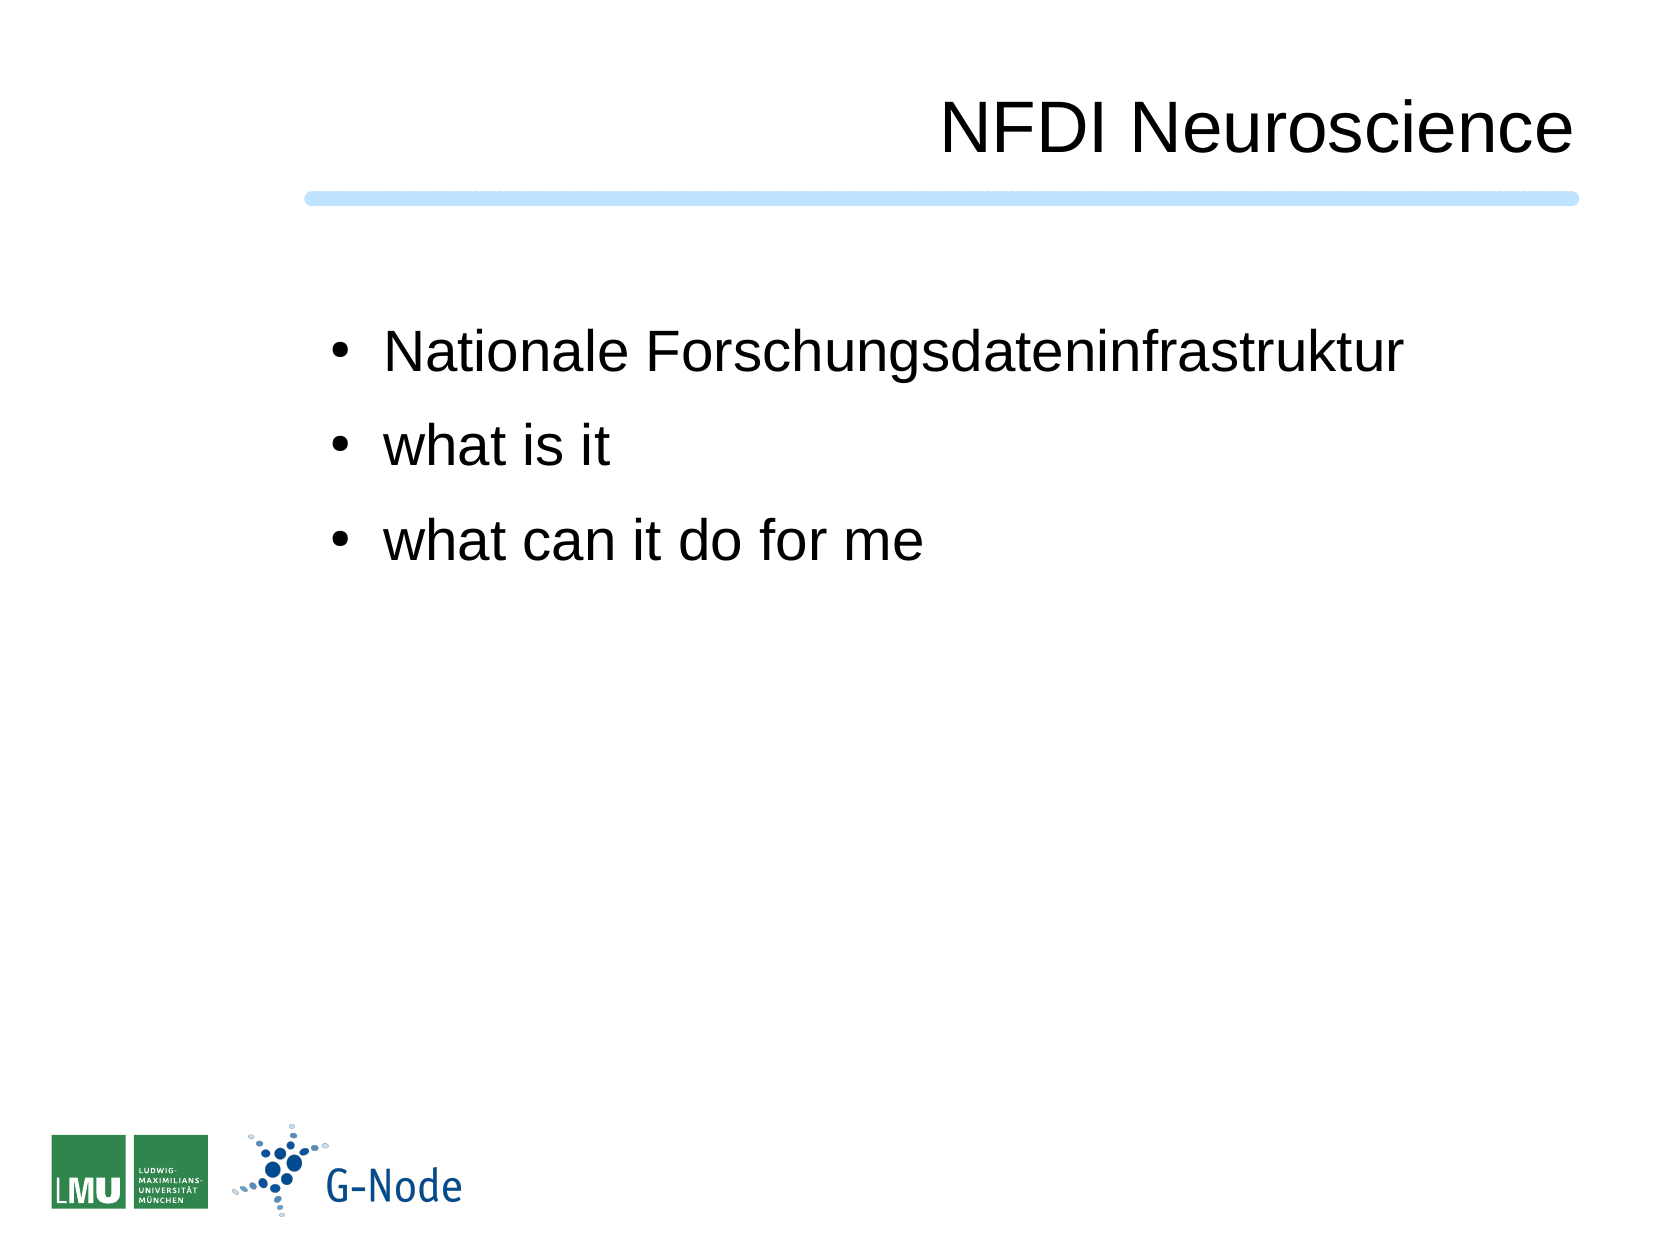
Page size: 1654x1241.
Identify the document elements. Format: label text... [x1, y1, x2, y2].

list Nationale Forschungsdateninfrastruktur what is it what can it do for me [312, 318, 1595, 947]
text_box NFDI Neuroscience [87, 30, 1576, 226]
